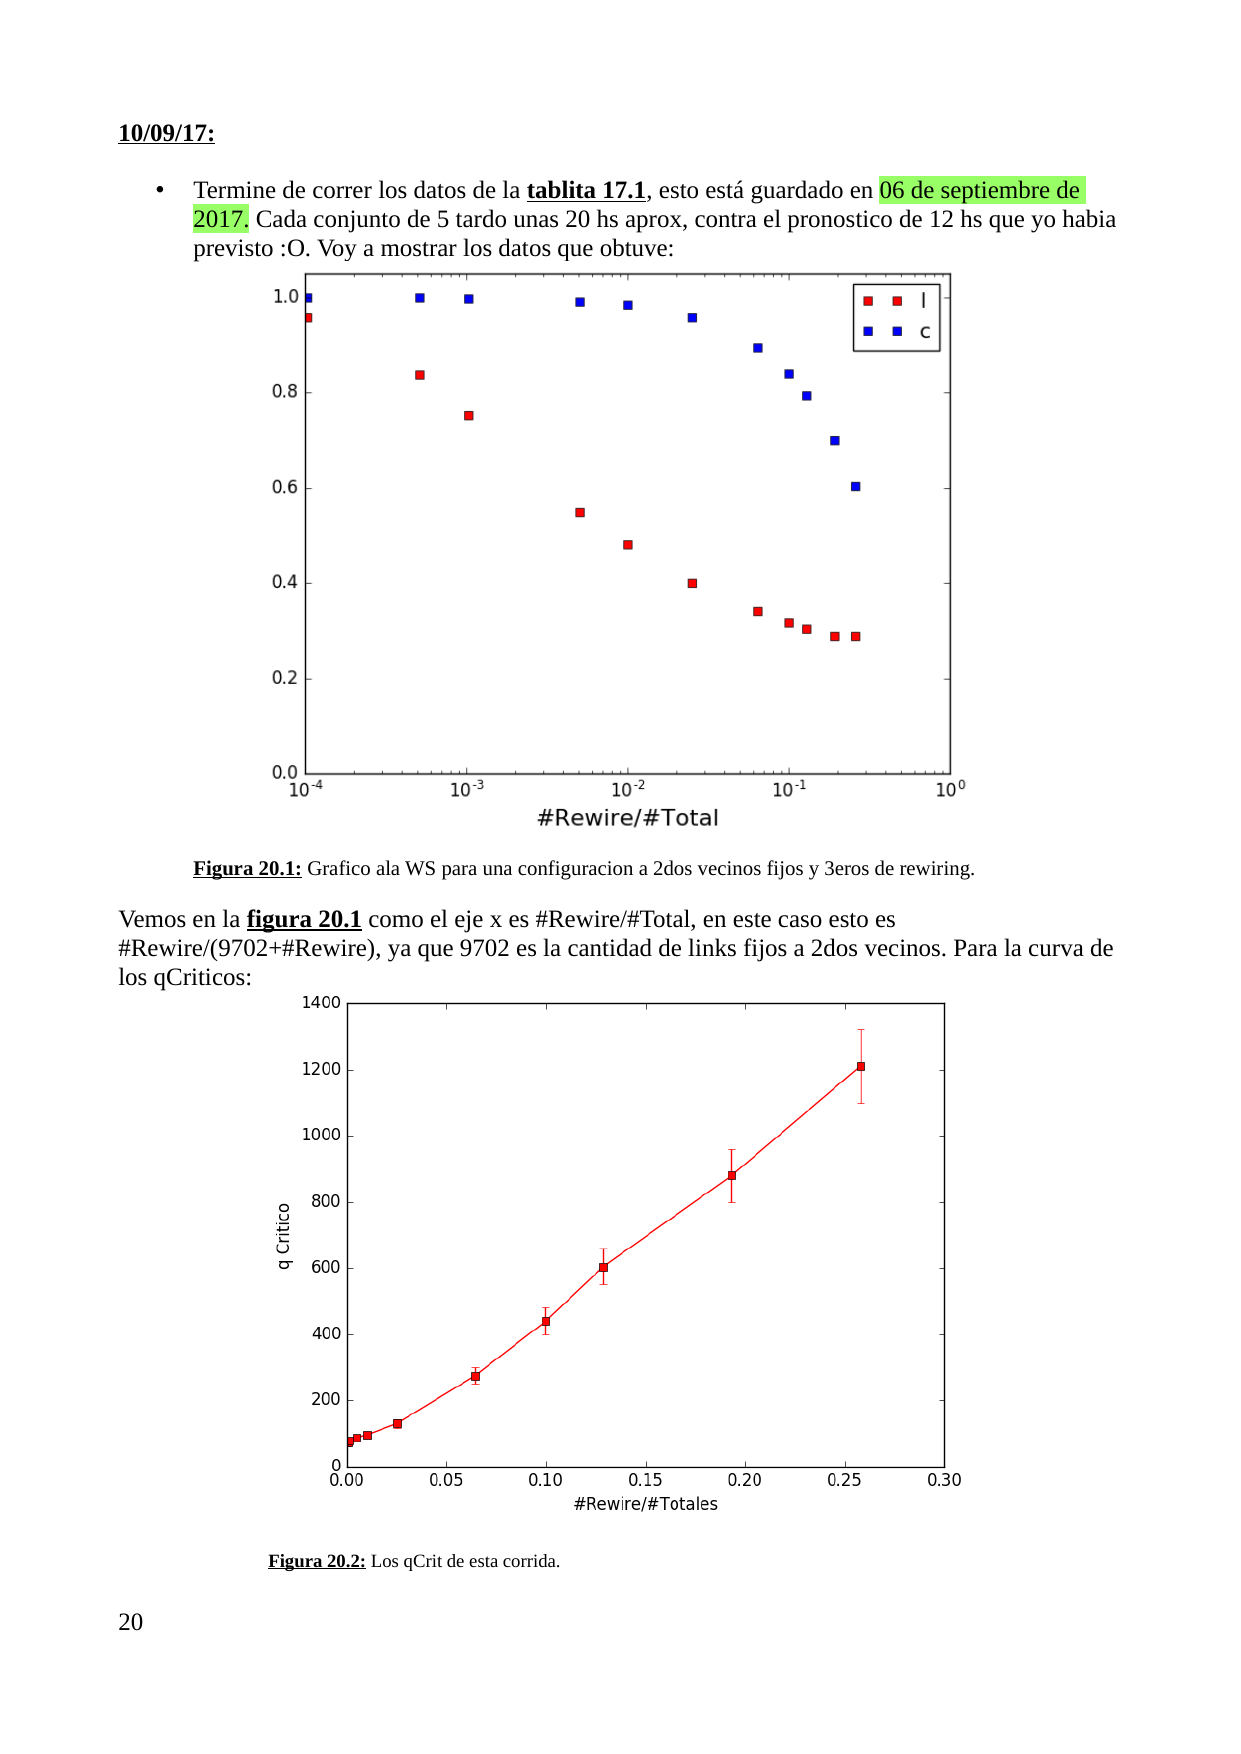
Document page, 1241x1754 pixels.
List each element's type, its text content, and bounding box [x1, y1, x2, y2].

text Vemos en la figura 20.1 como el eje x es #Rewire/#Total, en este caso esto es #Rewire/(9702+#Rewire), ya que 9702 es la cantidad de links fijos a 2dos vecinos. Para la curva de los qCriticos: [118, 904, 1122, 991]
text 10/09/17: [118, 118, 1122, 147]
text Figura 20.2: Los qCrit de esta corrida. [118, 1544, 1122, 1573]
picture [267, 261, 973, 828]
list Figura 20.1: Grafico ala WS para una configuracion a 2dos vecinos fijos y 3eros de rewiring. [156, 856, 1122, 880]
list Termine de correr los datos de la tablita 17.1, esto está guardado en 06 de septiembre de 2017. Cada conjunto de 5 tardo unas 20 hs aprox, contra el pronostico de 12 hs que yo habia previsto :O. Voy a mostrar los datos que obtuve: [156, 176, 1122, 262]
picture [272, 990, 968, 1516]
